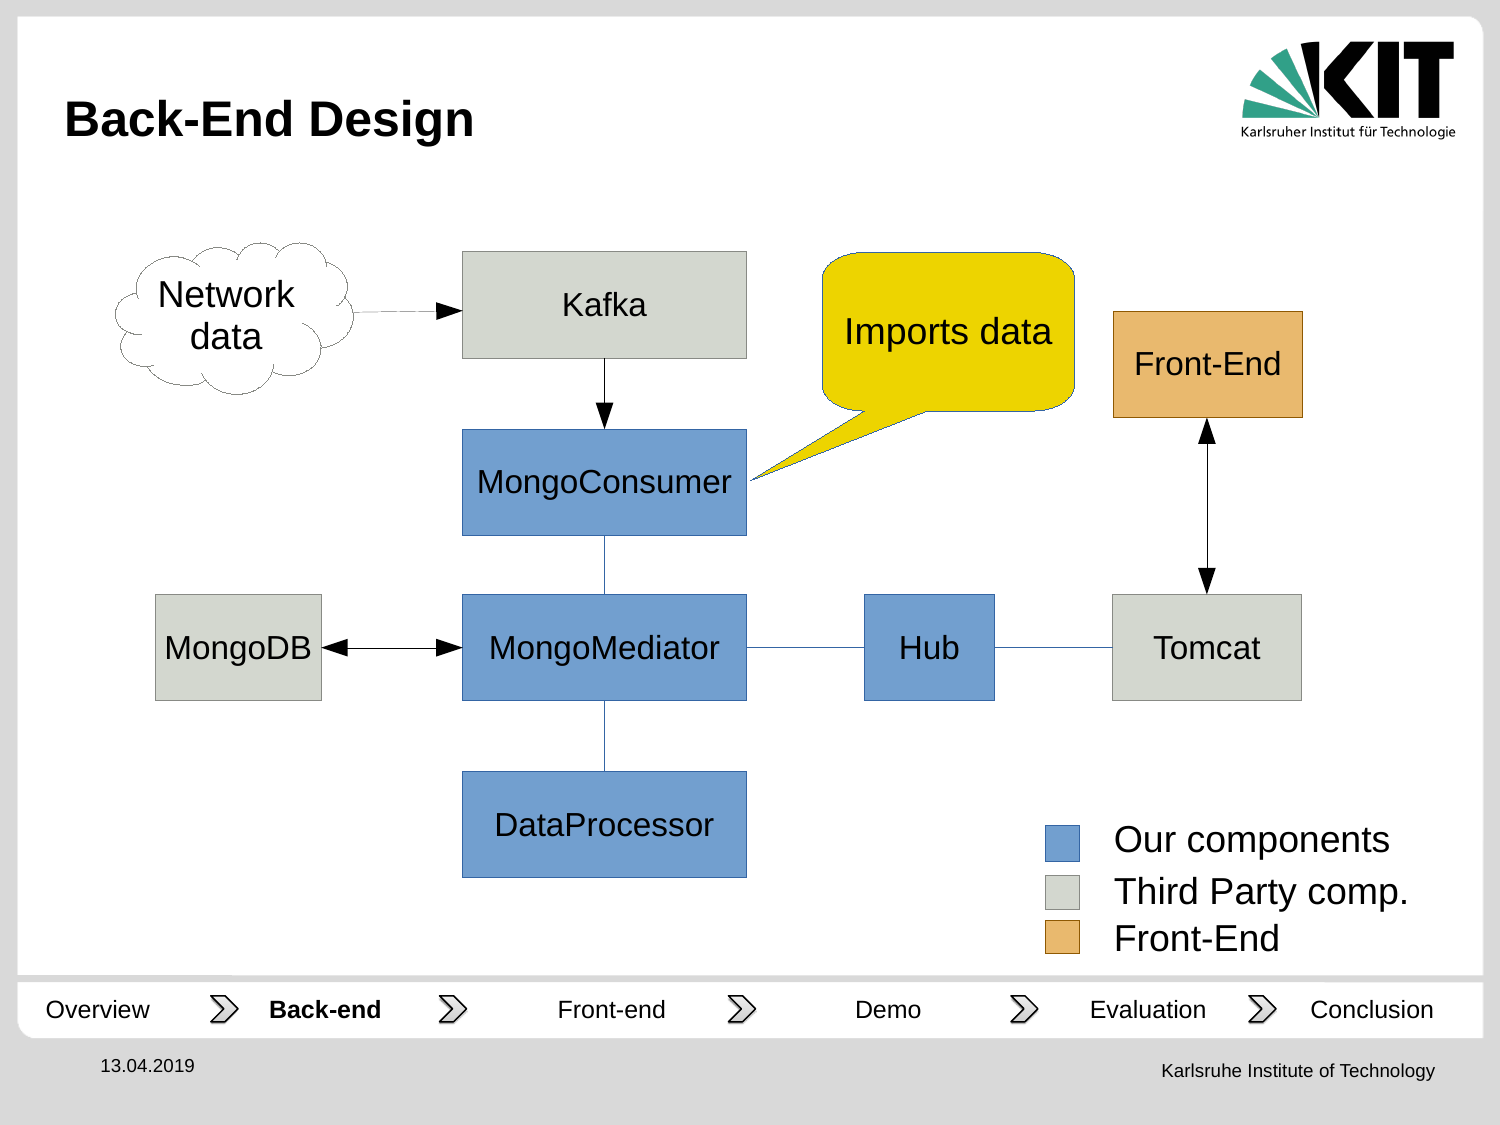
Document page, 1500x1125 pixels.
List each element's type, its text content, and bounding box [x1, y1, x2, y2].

text_box Conclusion [1295, 986, 1500, 1031]
text_box MongoDB [155, 594, 322, 701]
text_box Back-end [254, 986, 418, 1031]
text_box Front-End [1099, 910, 1296, 967]
text_box [210, 995, 238, 1022]
text_box MongoMediator [462, 594, 747, 701]
text_box [439, 995, 467, 1022]
text_box Evaluation [1075, 986, 1222, 1031]
text_box Front-End [1113, 311, 1303, 418]
text_box Hub [864, 594, 995, 701]
text_box [1045, 825, 1080, 862]
text_box [1248, 995, 1277, 1022]
text_box 13.04.2019 [100, 1053, 272, 1113]
text_box Kafka [462, 251, 747, 359]
text_box MongoConsumer [462, 429, 747, 536]
text_box [1045, 875, 1080, 910]
picture [0, 0, 1500, 1125]
text_box Demo [840, 986, 937, 1031]
title Back-End Design [64, 54, 1198, 147]
text_box Network data [115, 242, 354, 395]
text_box Our components [1099, 810, 1406, 863]
text_box Front-end [542, 986, 682, 1031]
text_box [1010, 995, 1038, 1022]
text_box Overview [30, 986, 194, 1031]
text_box Third Party comp. [1099, 863, 1425, 920]
text_box [1045, 920, 1080, 954]
text_box Imports data [750, 252, 1075, 481]
text_box Tomcat [1112, 594, 1302, 701]
text_box [728, 995, 756, 1022]
text_box DataProcessor [462, 771, 747, 878]
